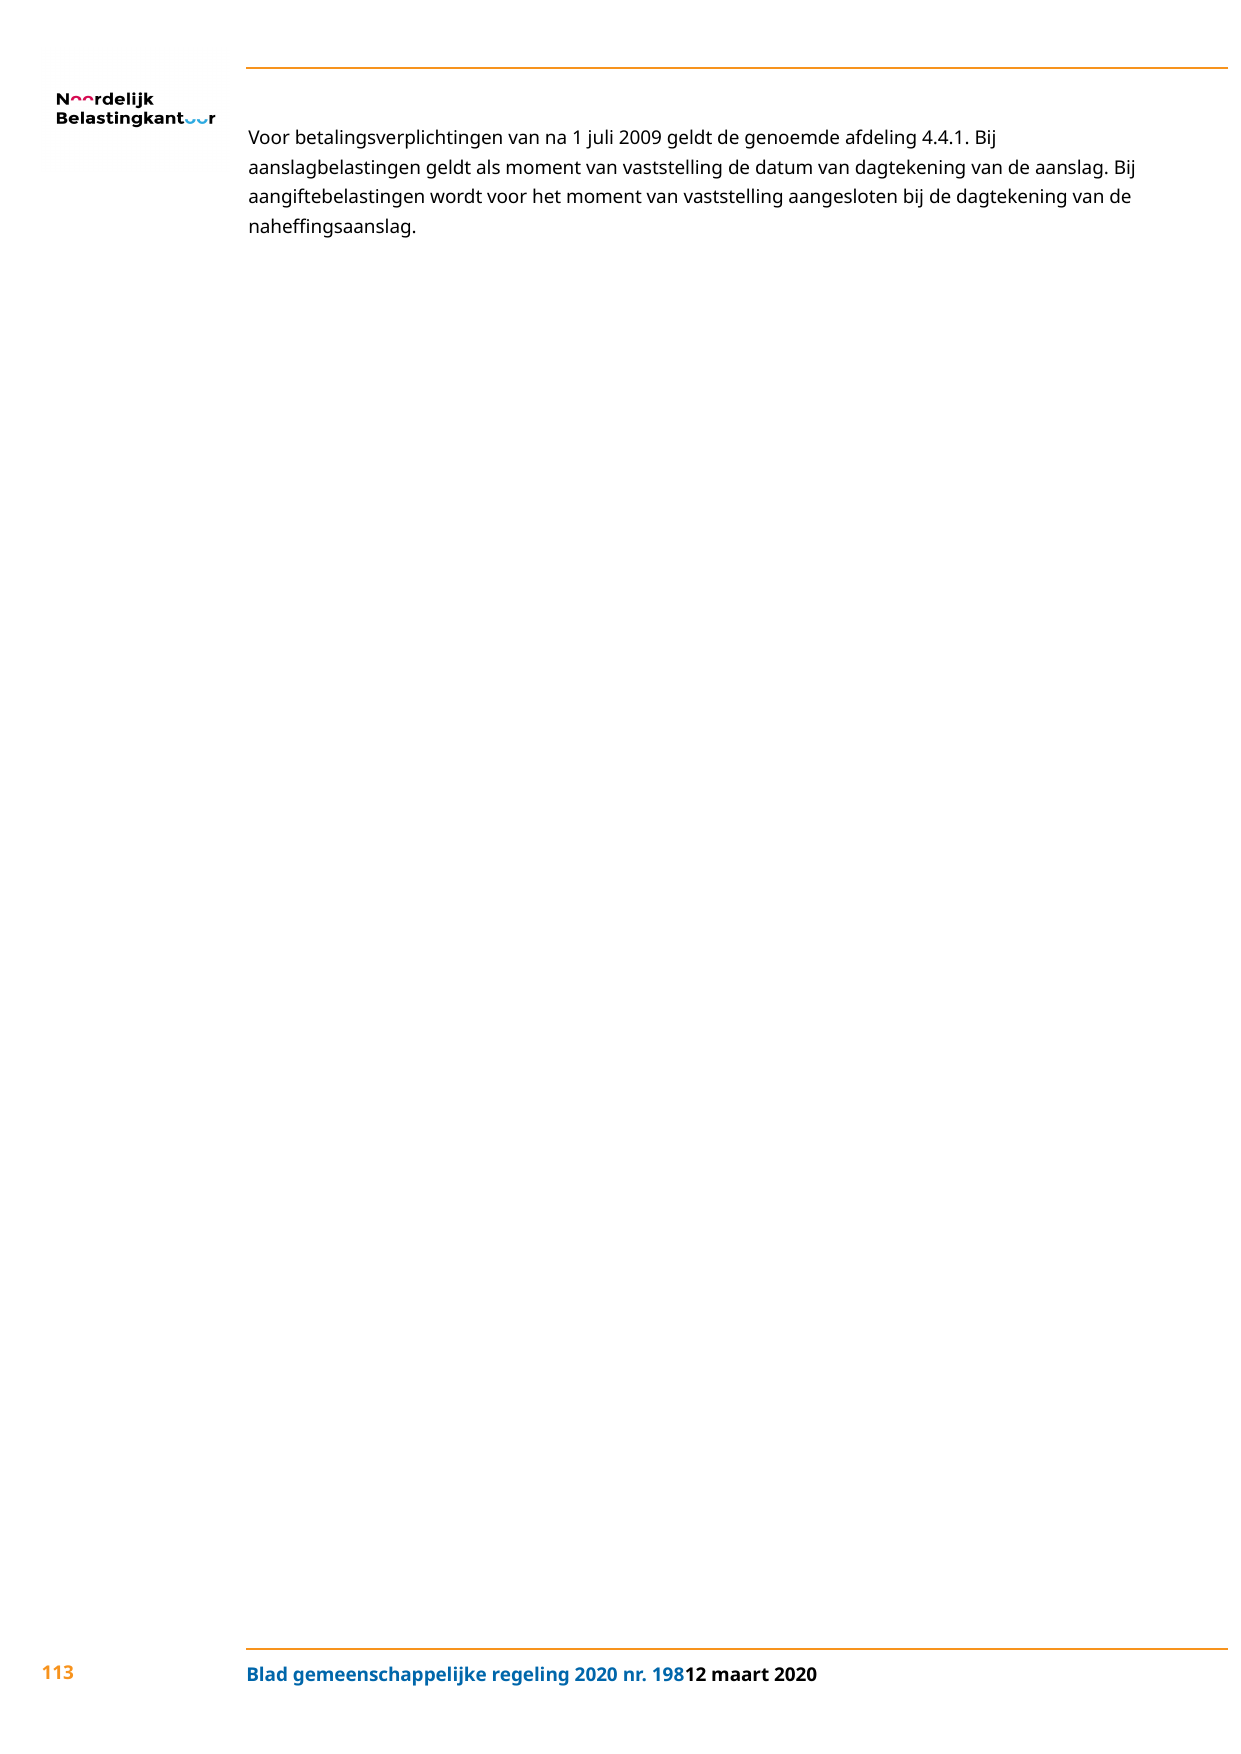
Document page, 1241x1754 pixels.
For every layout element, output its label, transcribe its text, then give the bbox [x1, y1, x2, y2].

text Voor betalingsverplichtingen van na 1 juli 2009 geldt de genoemde afdeling 4.4.1. Bij aanslagbelastingen geldt als moment van vaststelling de datum van dagtekening van de aanslag. Bij aangiftebelastingen wordt voor het moment van vaststelling aangesloten bij de dagtekening van de naheffingsaanslag. [248, 124, 1152, 239]
picture [41, 47, 231, 172]
